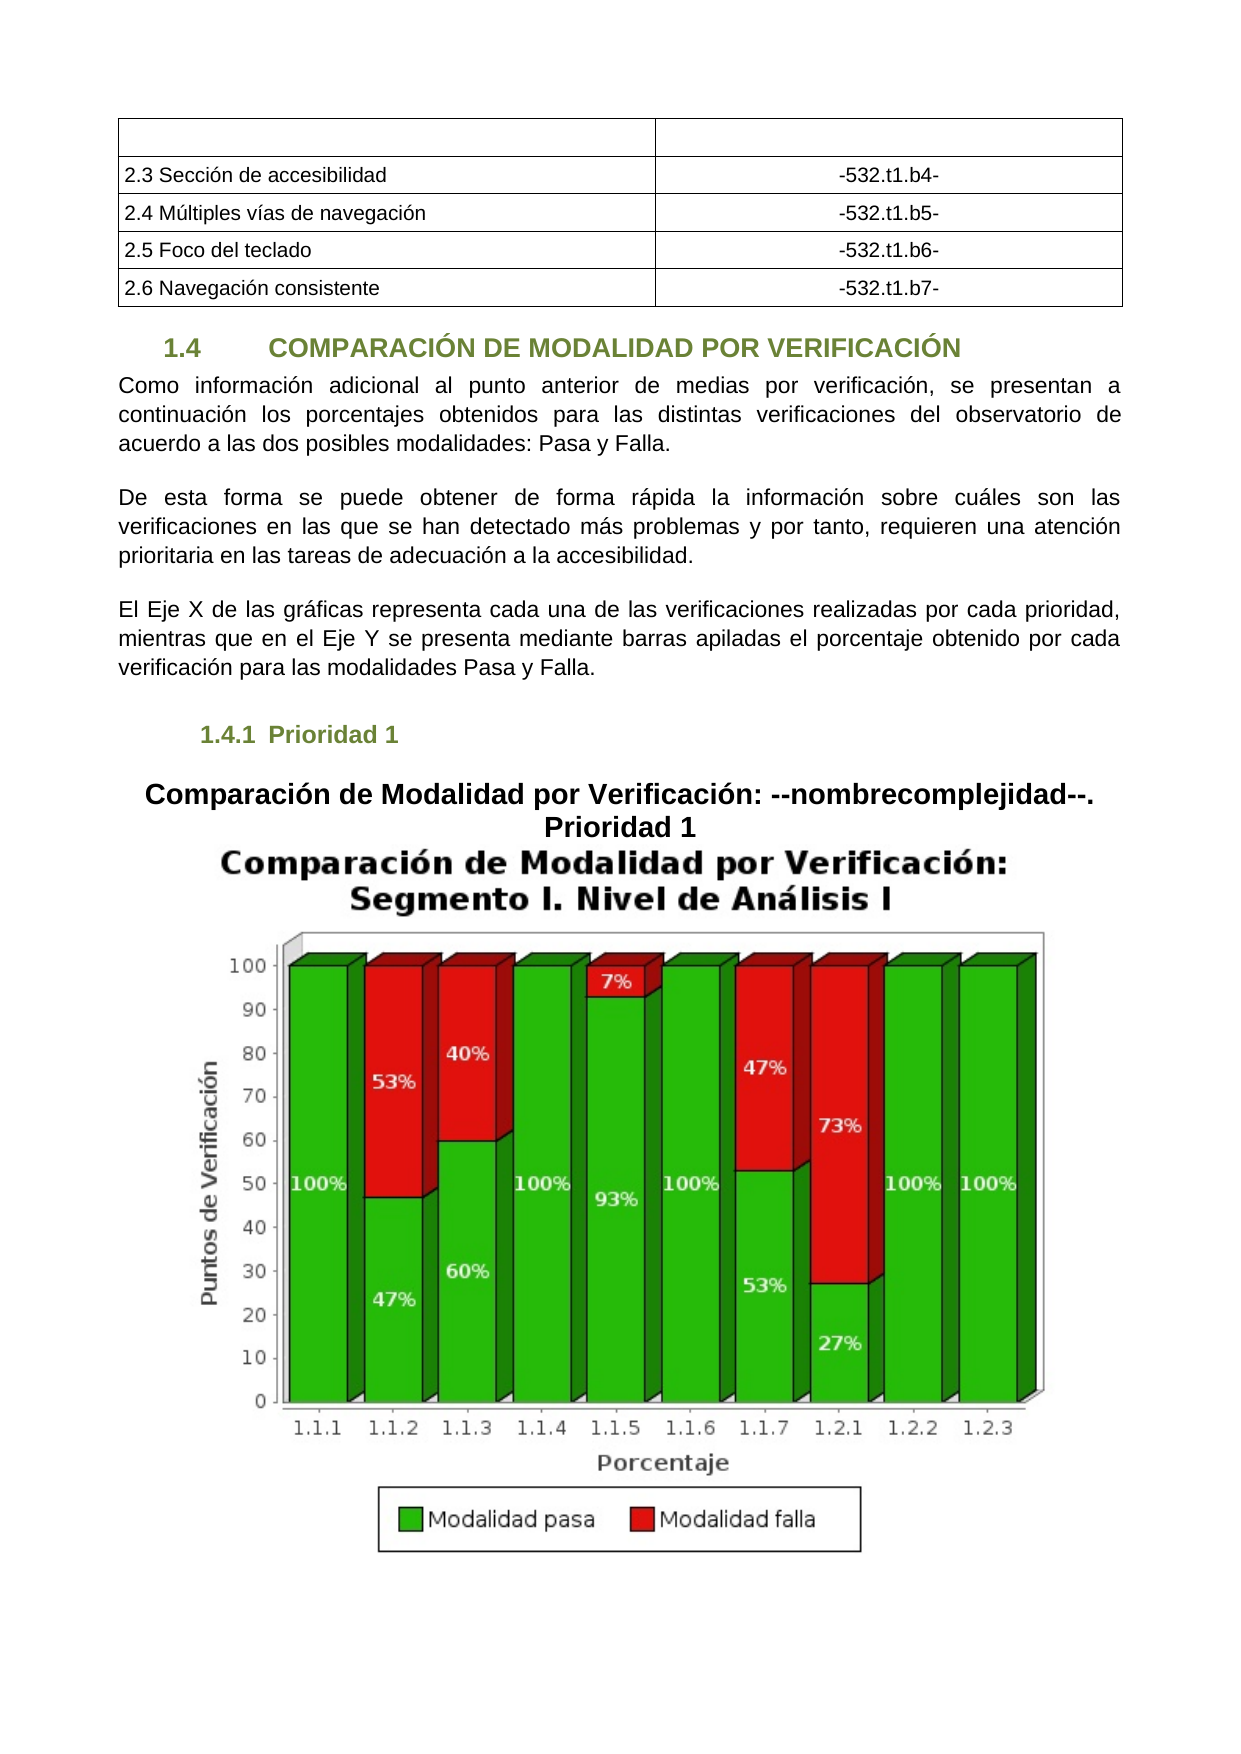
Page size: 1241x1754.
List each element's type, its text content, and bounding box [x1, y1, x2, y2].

subtitle Comparación de modalidad por verificación [156, 332, 1122, 363]
table_cell [656, 119, 1122, 156]
text Como información adicional al punto anterior de medias por verificación, se presentan a continuación los porcentajes obtenidos para las distintas verificaciones del observatorio de acuerdo a las dos posibles modalidades: Pasa y Falla. [118, 372, 1122, 457]
table_cell -532.t1.b4- [656, 157, 1122, 193]
table_cell [119, 119, 655, 156]
table_cell 2.4 Múltiples vías de navegación [119, 194, 655, 231]
subtitle Prioridad 1 [193, 720, 1122, 749]
table_cell 2.6 Navegación consistente [119, 269, 655, 306]
table_cell 2.5 Foco del teclado [119, 232, 655, 268]
table_cell 2.3 Sección de accesibilidad [119, 157, 655, 193]
text Comparación de Modalidad por Verificación: --nombrecomplejidad--. Prioridad 1 [118, 777, 1122, 844]
table_cell -532.t1.b6- [656, 232, 1122, 268]
text De esta forma se puede obtener de forma rápida la información sobre cuáles son las verificaciones en las que se han detectado más problemas y por tanto, requieren una atención prioritaria en las tareas de adecuación a la accesibilidad. [118, 484, 1122, 568]
text El Eje X de las gráficas representa cada una de las verificaciones realizadas por cada prioridad, mientras que en el Eje Y se presenta mediante barras apiladas el porcentaje obtenido por cada verificación para las modalidades Pasa y Falla. [118, 596, 1122, 680]
picture [178, 844, 1062, 1554]
table_cell -532.t1.b7- [656, 269, 1122, 306]
table_cell -532.t1.b5- [656, 194, 1122, 231]
